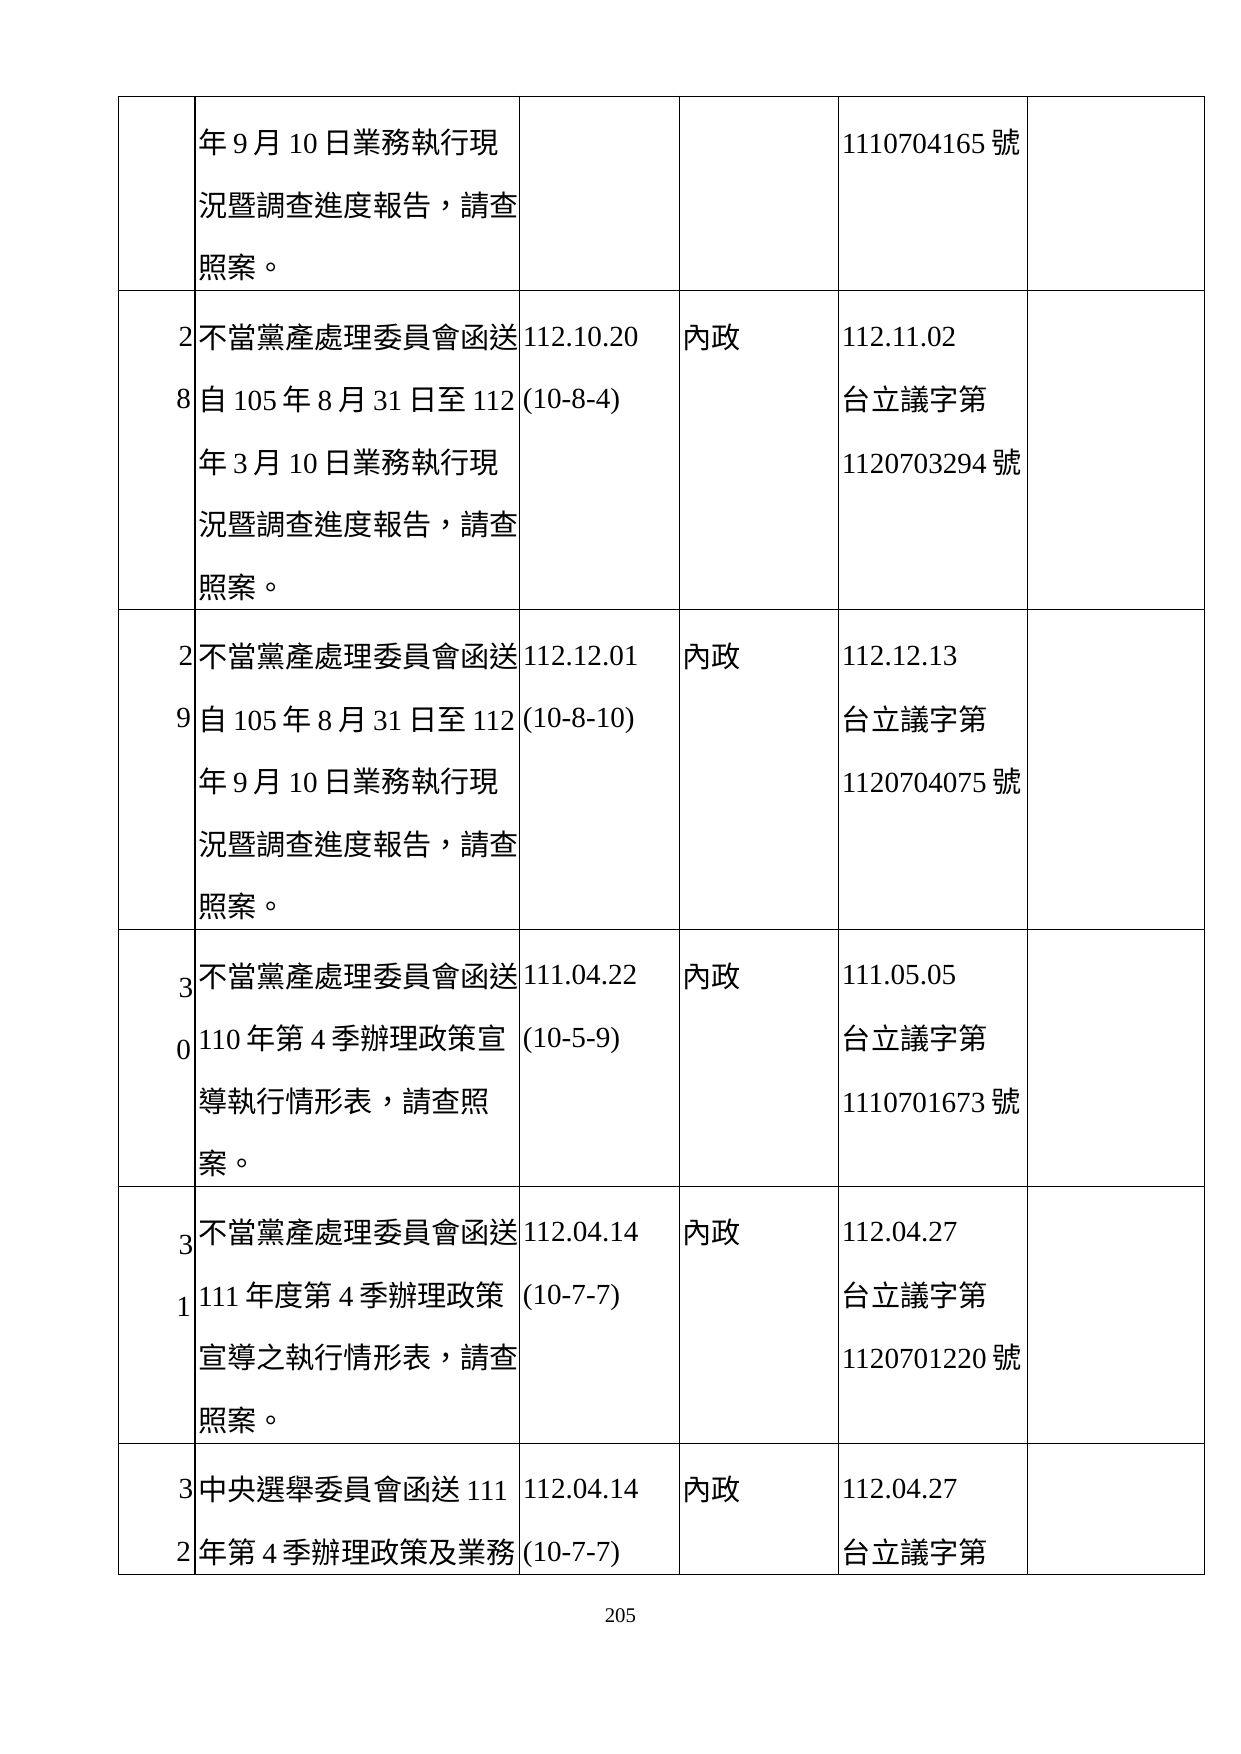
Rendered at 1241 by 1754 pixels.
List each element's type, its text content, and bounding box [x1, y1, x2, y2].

table_cell [119, 1187, 194, 1442]
table_cell 111.05.05 台立議字第1110701673號 [839, 930, 1027, 1186]
table_cell [119, 1444, 194, 1574]
table_cell 112.04.14 (10-7-7) [520, 1187, 679, 1442]
table_cell [520, 97, 679, 290]
table_cell 不當黨產處理委員會函送110年第4季辦理政策宣導執行情形表，請查照案。 [196, 930, 519, 1186]
table_cell [1028, 610, 1204, 929]
table_cell 不當黨產處理委員會函送111年度第4季辦理政策宣導之執行情形表，請查照案。 [196, 1187, 519, 1442]
table_cell [680, 97, 838, 290]
table_cell [119, 930, 194, 1186]
table_cell 112.04.27 台立議字第 [839, 1444, 1027, 1574]
table_cell 112.04.14 (10-7-7) [520, 1444, 679, 1574]
table_cell [119, 610, 194, 929]
table_cell 112.11.02 台立議字第1120703294號 [839, 291, 1027, 609]
table_cell 不當黨產處理委員會函送自105年8月31日至112年9月10日業務執行現況暨調查進度報告，請查照案。 [196, 610, 519, 929]
table_cell 內政 [680, 291, 838, 609]
table_cell 內政 [680, 610, 838, 929]
table_cell 112.04.27 台立議字第1120701220號 [839, 1187, 1027, 1442]
table_cell 112.10.20 (10-8-4) [520, 291, 679, 609]
table_cell 111.04.22 (10-5-9) [520, 930, 679, 1186]
table_cell [1028, 97, 1204, 290]
table_cell [1028, 291, 1204, 609]
table_cell 1110704165號 [839, 97, 1027, 290]
table_cell 112.12.13 台立議字第1120704075號 [839, 610, 1027, 929]
table_cell 中央選舉委員會函送111年第4季辦理政策及業務 [196, 1444, 519, 1574]
table_cell 年9月10日業務執行現況暨調查進度報告，請查照案。 [196, 97, 519, 290]
table_cell 112.12.01 (10-8-10) [520, 610, 679, 929]
table_cell 內政 [680, 1444, 838, 1574]
table_cell [119, 97, 194, 290]
table_cell 內政 [680, 1187, 838, 1442]
table_cell [1028, 930, 1204, 1186]
table_cell [119, 291, 194, 609]
table_cell 不當黨產處理委員會函送自105年8月31日至112年3月10日業務執行現況暨調查進度報告，請查照案。 [196, 291, 519, 609]
table_cell [1028, 1444, 1204, 1574]
table_cell [1028, 1187, 1204, 1442]
table_cell 內政 [680, 930, 838, 1186]
